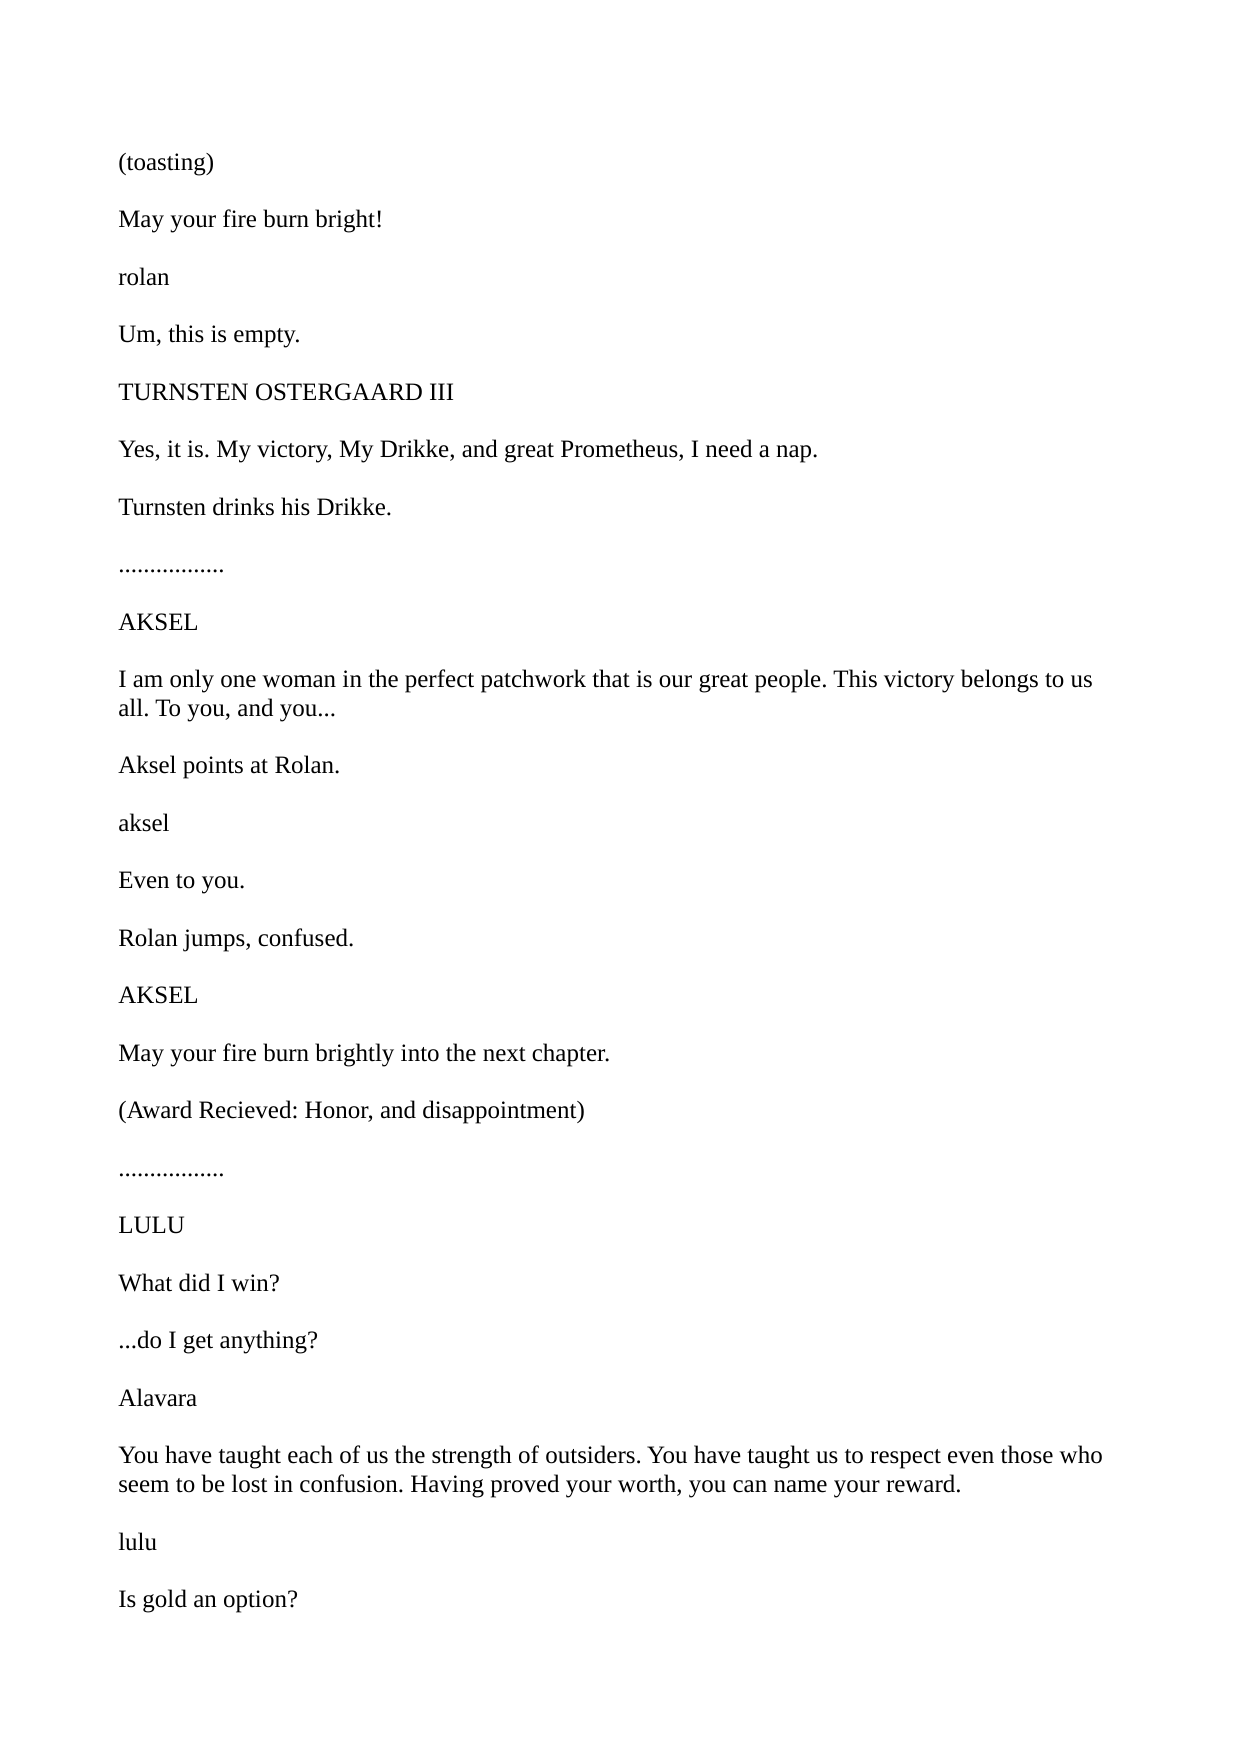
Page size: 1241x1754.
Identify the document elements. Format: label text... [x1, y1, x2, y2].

text Aksel points at Rolan. [118, 751, 1122, 779]
text AKSEL [118, 607, 1122, 636]
text AKSEL [118, 981, 1122, 1009]
text Um, this is empty. [118, 319, 1122, 348]
text May your fire burn brightly into the next chapter. [118, 1038, 1122, 1067]
text (Award Recieved: Honor, and disappointment) [118, 1096, 1122, 1124]
text Is gold an option? [118, 1584, 1122, 1613]
text May your fire burn bright! [118, 204, 1122, 233]
text (toasting) [118, 147, 1122, 176]
text I am only one woman in the perfect patchwork that is our great people. This victory belongs to us all. To you, and you... [118, 664, 1122, 722]
text You have taught each of us the strength of outsiders. You have taught us to respect even those who seem to be lost in confusion. Having proved your worth, you can name your reward. [118, 1441, 1122, 1498]
text Even to you. [118, 866, 1122, 894]
text rolan [118, 262, 1122, 291]
text Turnsten drinks his Drikke. [118, 492, 1122, 521]
text lulu [118, 1527, 1122, 1556]
text Alavara [118, 1383, 1122, 1412]
text ...do I get anything? [118, 1326, 1122, 1354]
text ................. [118, 1153, 1122, 1182]
text TURNSTEN OSTERGAARD III [118, 377, 1122, 406]
text Rolan jumps, confused. [118, 923, 1122, 952]
text Yes, it is. My victory, My Drikke, and great Prometheus, I need a nap. [118, 434, 1122, 463]
text ................. [118, 549, 1122, 578]
text What did I win? [118, 1268, 1122, 1297]
text aksel [118, 808, 1122, 837]
text LULU [118, 1211, 1122, 1239]
